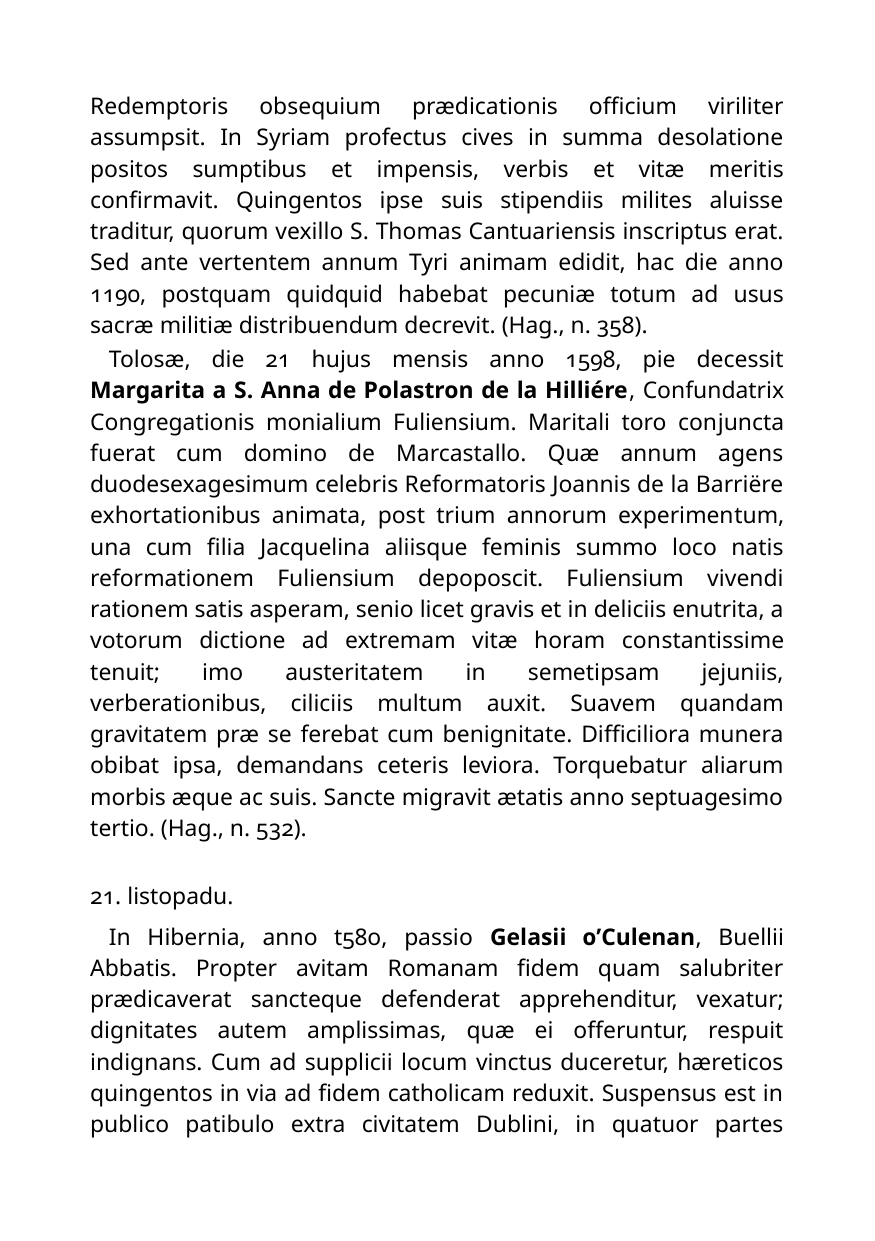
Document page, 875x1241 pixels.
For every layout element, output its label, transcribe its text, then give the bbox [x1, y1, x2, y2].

text Redemptoris obsequium prædicationis officium viriliter assumpsit. In Syriam profectus cives in summa desolatione positos sumptibus et impensis, verbis et vitæ meritis confirmavit. Quingentos ipse suis stipendiis milites aluisse traditur, quorum vexillo S. Thomas Cantuariensis inscriptus erat. Sed ante vertentem annum Tyri animam edidit, hac die anno 1190, postquam quidquid habe­bat pecuniæ totum ad usus sacræ militiæ distribuendum decrevit. (Hag., n. 358). [90, 90, 784, 340]
text Tolosæ, die 21 hujus mensis anno 1598, pie decessit Margarita a S. Anna de Polastron de la Hilliére, Confundatrix Congregationis monialium Fuliensium. Maritali toro con­juncta fuerat cum domino de Marcastallo. Quæ annum agens duodesexagesimum celebris Reformatoris Joannis de la Barriëre exhortationibus animata, post trium annorum experimen­tum, una cum filia Jacquelina aliisque feminis summo loco natis reformationem Fuliensium depoposcit. Fuliensium vivendi rationem satis asperam, senio licet gravis et in deliciis enutrita, a votorum dictione ad extremam vitæ horam con­stantissime tenuit; imo austeritatem in semetipsam jejuniis, verberationibus, ciliciis multum auxit. Suavem quandam gravitatem præ se ferebat cum benignitate. Difficiliora munera obibat ipsa, demandans ceteris leviora. Torquebatur aliarum morbis æque ac suis. Sancte migravit ætatis anno septuagesimo tertio. (Hag., n. 532). [90, 343, 784, 843]
text In Hibernia, anno t58o, passio Gelasii 0’Culenan, Buellii Abbatis. Propter avitam Romanam fidem quam salubriter prædicaverat sancteque defenderat apprehenditur, vexatur; dignitates autem amplissimas, quæ ei offeruntur, respuit indignans. Cum ad supplicii locum vinctus duceretur, hæreticos quingentos in via ad fidem catholicam reduxit. Suspensus est in publico patibulo extra civitatem Dublini, in quatuor partes [90, 921, 784, 1139]
text 21. listopadu. [90, 880, 784, 912]
